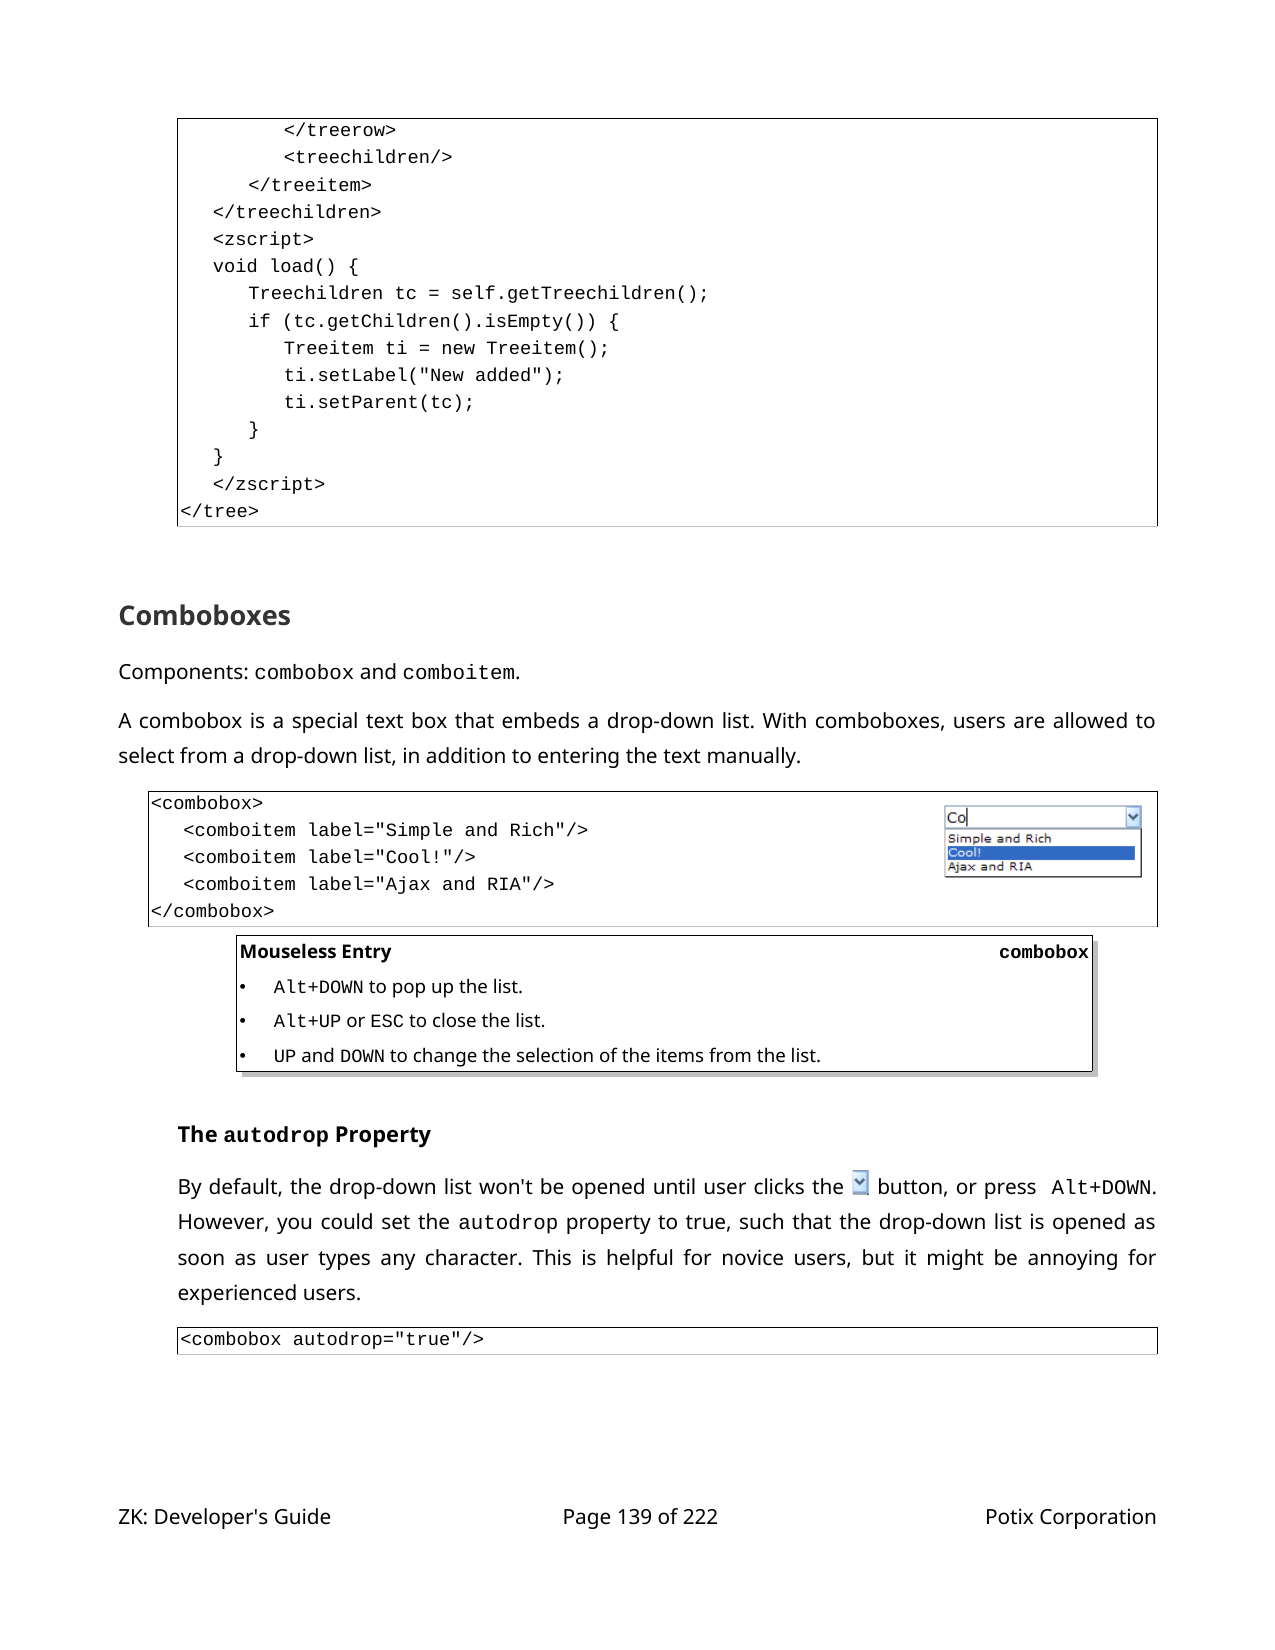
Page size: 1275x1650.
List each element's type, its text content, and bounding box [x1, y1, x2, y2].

text if (tc.getChildren().isEmpty()) { [178, 308, 1157, 333]
picture [852, 1170, 870, 1195]
text </treerow> [178, 119, 1157, 142]
text </treeitem> [178, 172, 1157, 197]
text <zscript> [178, 227, 1157, 251]
list Alt+UP or ESC to close the list. [237, 1004, 1092, 1033]
text </tree> [178, 499, 1157, 526]
text } [178, 417, 1157, 441]
text <combobox autodrop="true"/> [178, 1328, 1157, 1354]
text </treechildren> [178, 200, 1157, 224]
text ti.setParent(tc); [178, 390, 1157, 414]
text void load() { [178, 254, 1157, 278]
text Components: combobox and comboitem. [118, 657, 1157, 686]
text By default, the drop-down list won't be opened until user clicks the button, or press Alt+DOWN. However, you could set the autodrop property to true, such that the drop-down list is opened as soon as user types any character. This is helpful for novice users, but it might be annoying for experienced users. [177, 1170, 1157, 1306]
text <comboitem label="Ajax and RIA"/> [149, 872, 1157, 896]
text <treechildren/> [178, 145, 1157, 169]
text </zscript> [178, 472, 1157, 496]
text ti.setLabel("New added"); [178, 363, 1157, 387]
subtitle The autodrop Property [177, 1119, 1157, 1149]
text } [178, 444, 1157, 469]
text Mouseless Entry combobox [237, 936, 1092, 964]
list UP and DOWN to change the selection of the items from the list. [237, 1039, 1092, 1071]
text <comboitem label="Cool!"/> [149, 845, 941, 869]
text Treechildren tc = self.getTreechildren(); [178, 281, 1157, 306]
text <comboitem label="Simple and Rich"/> [149, 818, 941, 842]
text <combobox> [149, 792, 1157, 815]
text Treeitem ti = new Treeitem(); [178, 336, 1157, 360]
list Alt+DOWN to pop up the list. [237, 970, 1092, 999]
text A combobox is a special text box that embeds a drop-down list. With comboboxes, users are allowed to select from a drop-down list, in addition to entering the text manually. [118, 706, 1157, 770]
text </combobox> [149, 899, 1157, 926]
picture [941, 802, 1150, 881]
subtitle Comboboxes [118, 597, 1157, 634]
